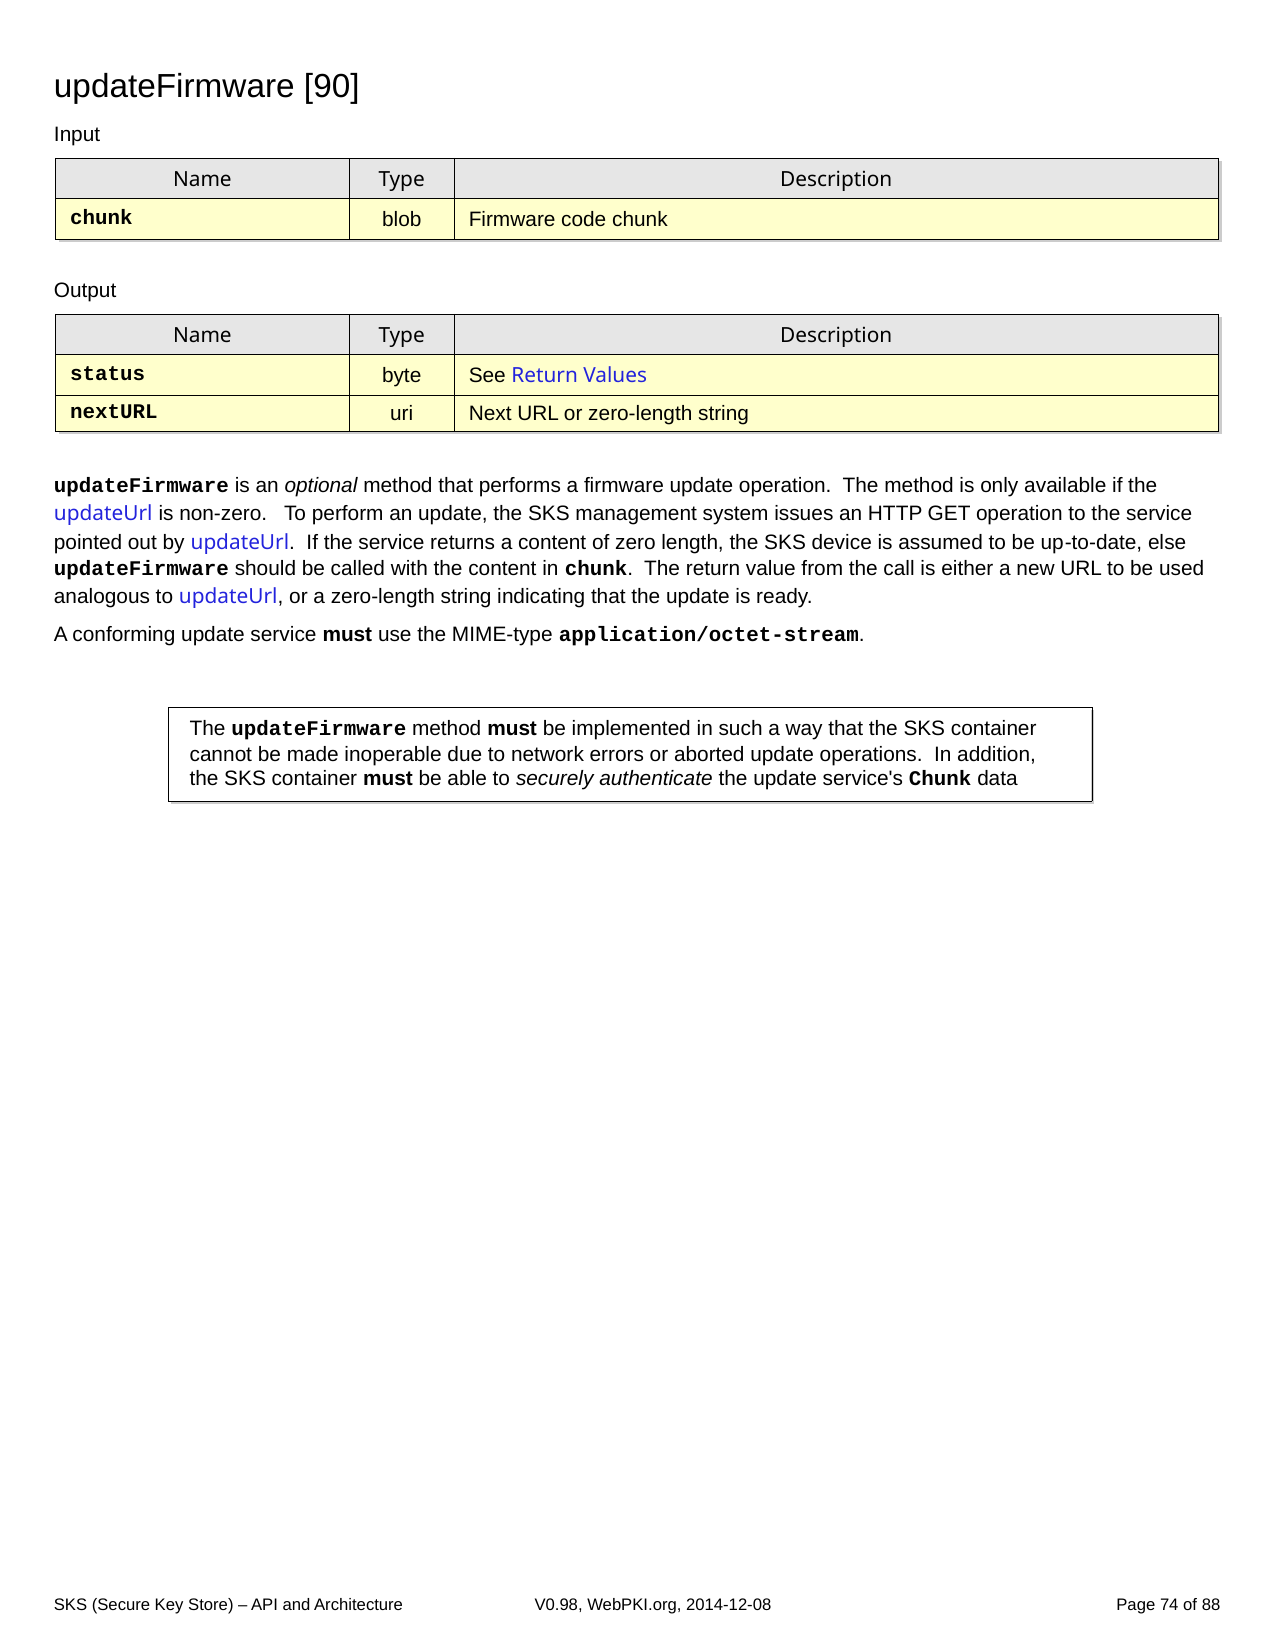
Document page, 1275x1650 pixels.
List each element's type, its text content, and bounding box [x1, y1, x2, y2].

table_cell Next URL or zero-length string [455, 396, 1218, 431]
text updateFirmware is an optional method that performs a firmware update operation. The method is only available if the updateUrl is non-zero. To perform an update, the SKS management system issues an HTTP GET operation to the service pointed out by updateUrl. If the service returns a content of zero length, the SKS device is assumed to be up‑to‑date, else updateFirmware should be called with the content in chunk. The return value from the call is either a new URL to be used analogous to updateUrl, or a zero-length string indicating that the update is ready. [54, 470, 1221, 610]
text Output [54, 278, 1221, 302]
table_cell chunk [56, 199, 349, 239]
table_cell byte [350, 355, 454, 395]
subtitle updateFirmware [90] [54, 66, 1221, 104]
table_cell Firmware code chunk [455, 199, 1218, 239]
text Input [54, 122, 1221, 146]
text A conforming update service must use the MIME-type application/octet-stream. [54, 621, 1221, 647]
table_cell See Return Values [455, 355, 1218, 395]
table_cell blob [350, 199, 454, 239]
table_header Name [56, 315, 349, 354]
table_header Description [455, 315, 1218, 354]
table_header Type [350, 159, 454, 198]
table_header Type [350, 315, 454, 354]
table_header The updateFirmware method must be implemented in such a way that the SKS container cannot be made inoperable due to network errors or aborted update operations. In addition, the SKS container must be able to securely authenticate the update service's Chunk data [169, 708, 1092, 801]
table_header Name [56, 159, 349, 198]
table_cell uri [350, 396, 454, 431]
table_cell status [56, 355, 349, 395]
table_header Description [455, 159, 1218, 198]
table_cell nextURL [56, 396, 349, 431]
